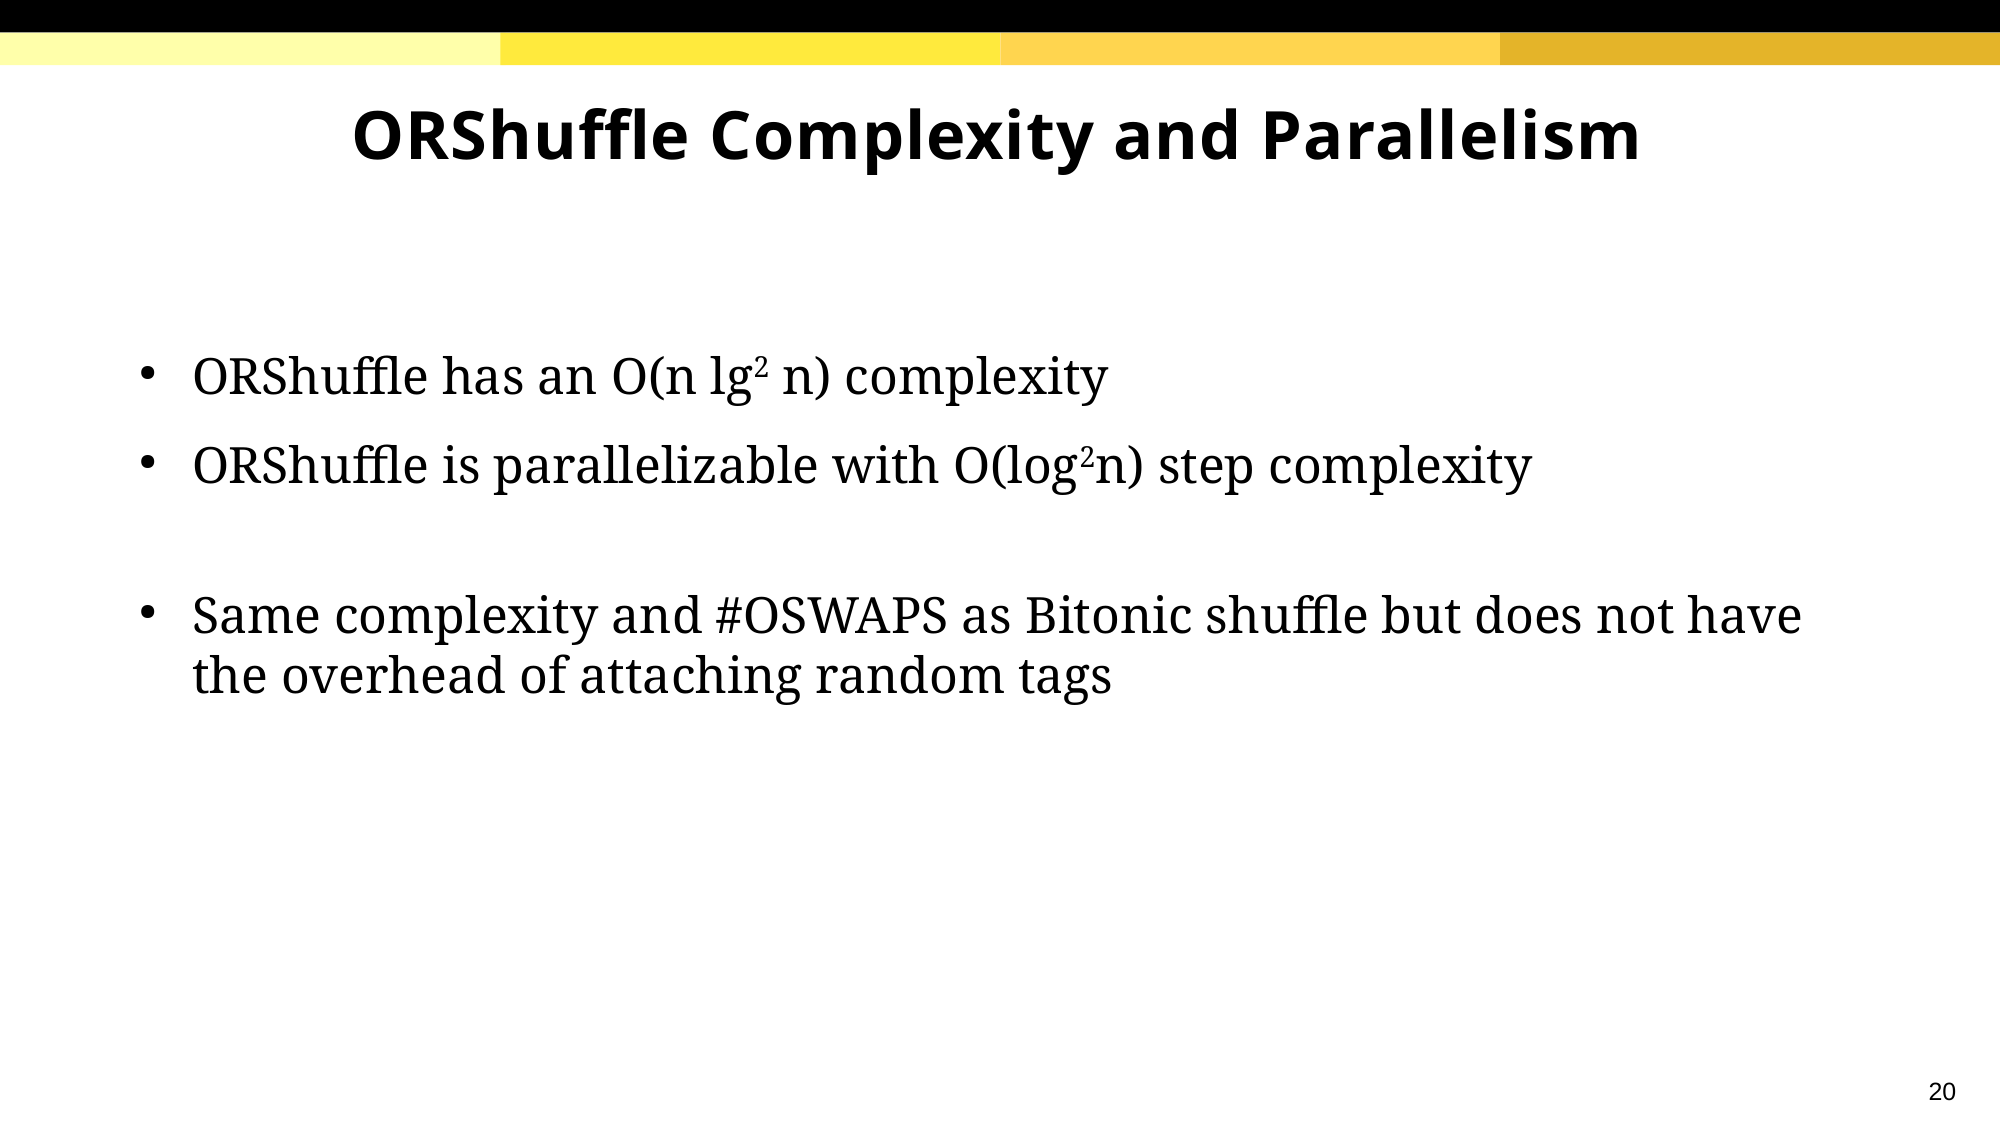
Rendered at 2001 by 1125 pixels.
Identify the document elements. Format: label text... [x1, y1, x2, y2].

title ORShuffle Complexity and Parallelism [48, 65, 1947, 213]
text_box 20 [1913, 1069, 1972, 1113]
list ORShuffle has an O(n lg2 n) complexity ORShuffle is parallelizable with O(log2n) step complexity Same complexity and #OSWAPS as Bitonic shuffle but does not have the overhead of attaching random tags [106, 336, 1831, 1091]
